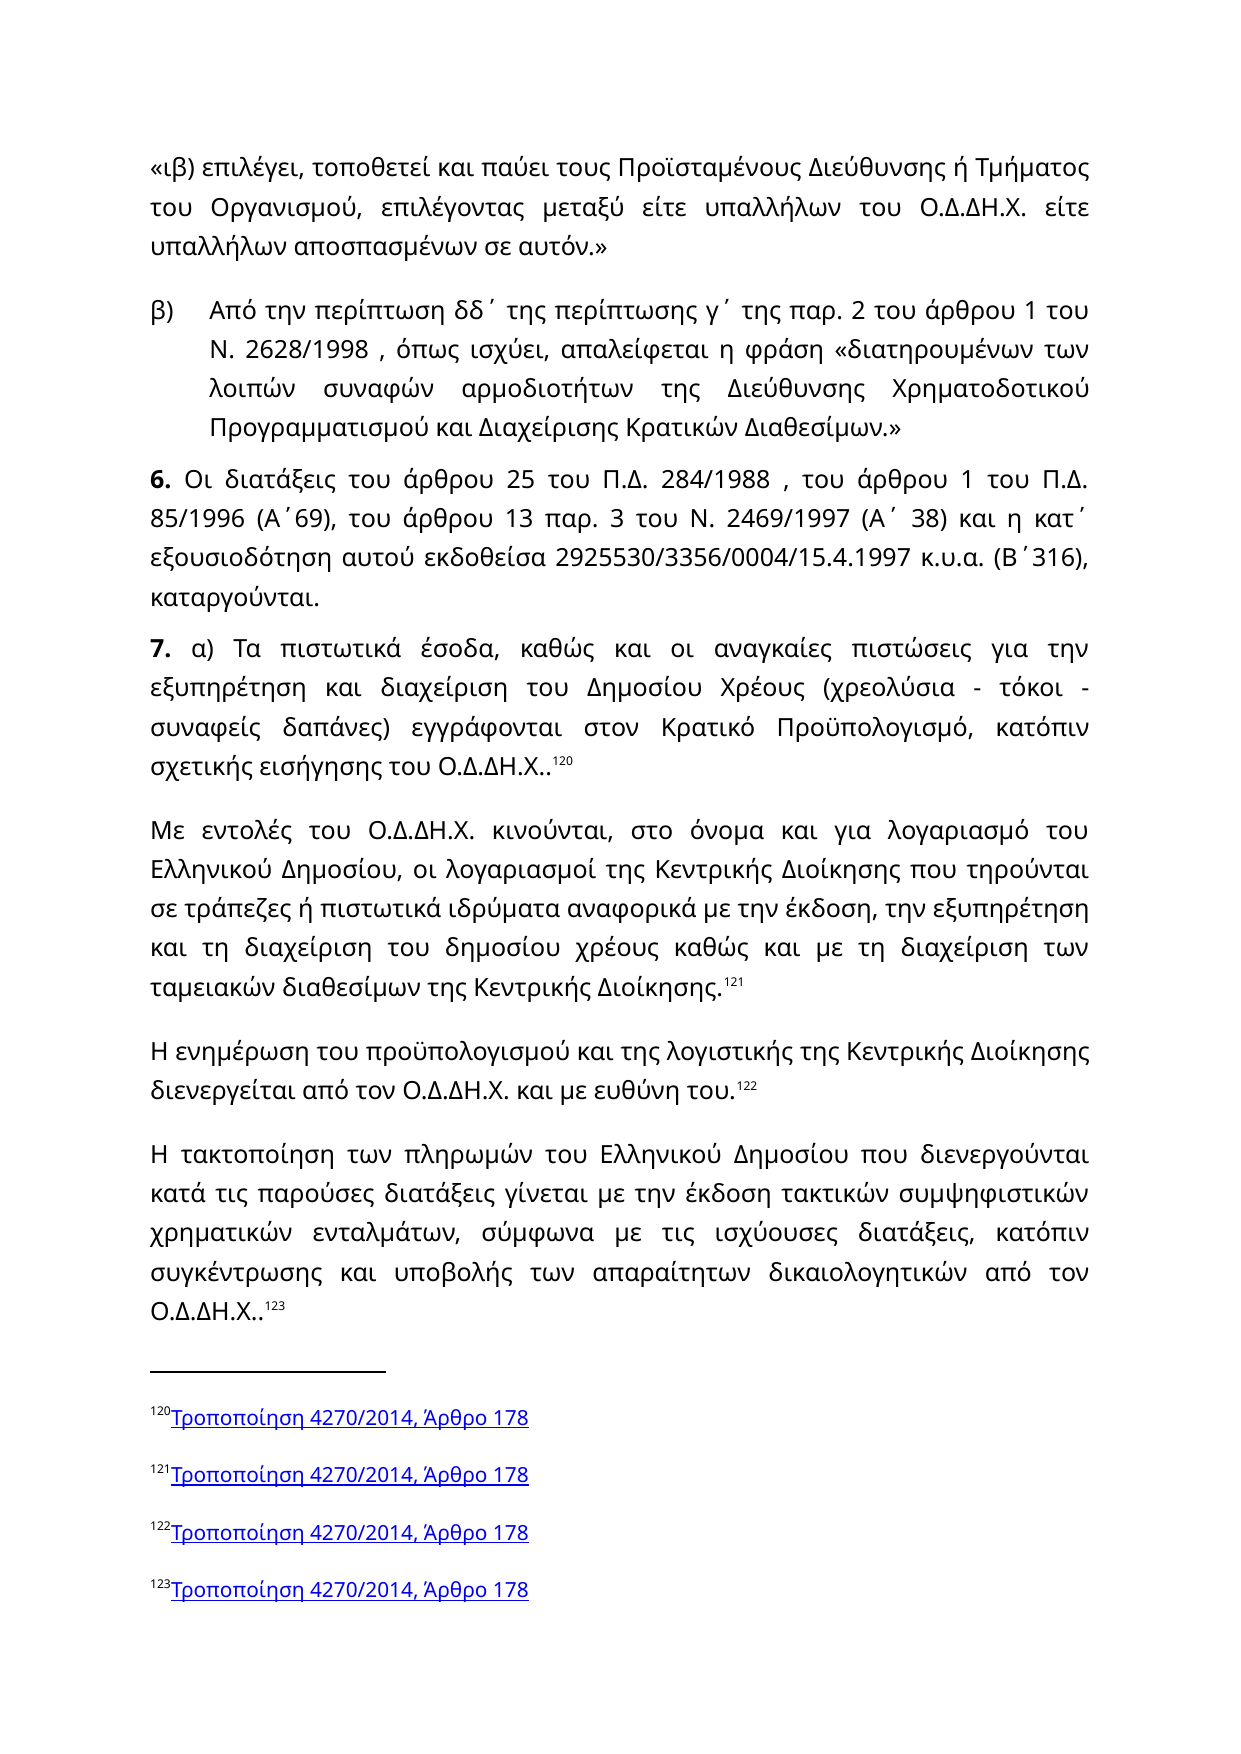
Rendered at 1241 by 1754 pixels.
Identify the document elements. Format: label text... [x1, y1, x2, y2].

text Με εντολές του Ο.Δ.ΔΗ.Χ. κινούνται, στο όνομα και για λογαριασμό του Ελληνικού Δημοσίου, οι λογαριασμοί της Κεντρικής Διοίκησης που τηρούνται σε τράπεζες ή πιστωτικά ιδρύματα αναφορικά με την έκδοση, την εξυπηρέτηση και τη διαχείριση του δημοσίου χρέους καθώς και με τη διαχείριση των ταμειακών διαθεσίμων της Κεντρικής Διοίκησης. [150, 812, 1090, 1003]
text Η τακτοποίηση των πληρωμών του Ελληνικού Δημοσίου που διενεργούνται κατά τις παρούσες διατάξεις γίνεται με την έκδοση τακτικών συμψηφιστικών χρηματικών ενταλμάτων, σύμφωνα με τις ισχύουσες διατάξεις, κατόπιν συγκέντρωσης και υποβολής των απαραίτητων δικαιολογητικών από τον Ο.Δ.ΔΗ.Χ.. [150, 1137, 1090, 1327]
text Τροποποίηση 4270/2014, Άρθρο 178 [150, 1460, 1090, 1489]
text 7. α) Τα πιστωτικά έσοδα, καθώς και οι αναγκαίες πιστώσεις για την εξυπηρέτηση και διαχείριση του Δημοσίου Χρέους (χρεολύσια - τόκοι - συναφείς δαπάνες) εγγράφονται στον Κρατικό Προϋπολογισμό, κατόπιν σχετικής εισήγησης του Ο.Δ.ΔΗ.Χ.. [150, 631, 1090, 782]
text 6. Οι διατάξεις του άρθρου 25 του Π.Δ. 284/1988 , του άρθρου 1 του Π.Δ. 85/1996 (Α΄69), του άρθρου 13 παρ. 3 του Ν. 2469/1997 (Α΄ 38) και η κατ΄ εξουσιοδότηση αυτού εκδοθείσα 2925530/3356/0004/15.4.1997 κ.υ.α. (Β΄316), καταργούνται. [150, 462, 1090, 613]
text Τροποποίηση 4270/2014, Άρθρο 178 [150, 1576, 1090, 1604]
text «ιβ) επιλέγει, τοποθετεί και παύει τους Προϊσταμένους Διεύθυνσης ή Τμήματος του Οργανισμού, επιλέγοντας μεταξύ είτε υπαλλήλων του Ο.Δ.ΔΗ.Χ. είτε υπαλλήλων αποσπασμένων σε αυτόν.» [150, 150, 1090, 262]
list β) Από την περίπτωση δδ΄ της περίπτωσης γ΄ της παρ. 2 του άρθρου 1 του Ν. 2628/1998 , όπως ισχύει, απαλείφεται η φράση «διατηρουμένων των λοιπών συναφών αρμοδιοτήτων της Διεύθυνσης Χρηματοδοτικού Προγραμματισμού και Διαχείρισης Κρατικών Διαθεσίμων.» [150, 292, 1090, 444]
text Τροποποίηση 4270/2014, Άρθρο 178 [150, 1403, 1090, 1431]
text Η ενημέρωση του προϋπολογισμού και της λογιστικής της Κεντρικής Διοίκησης διενεργείται από τον Ο.Δ.ΔΗ.Χ. και με ευθύνη του. [150, 1033, 1090, 1107]
text Τροποποίηση 4270/2014, Άρθρο 178 [150, 1518, 1090, 1546]
